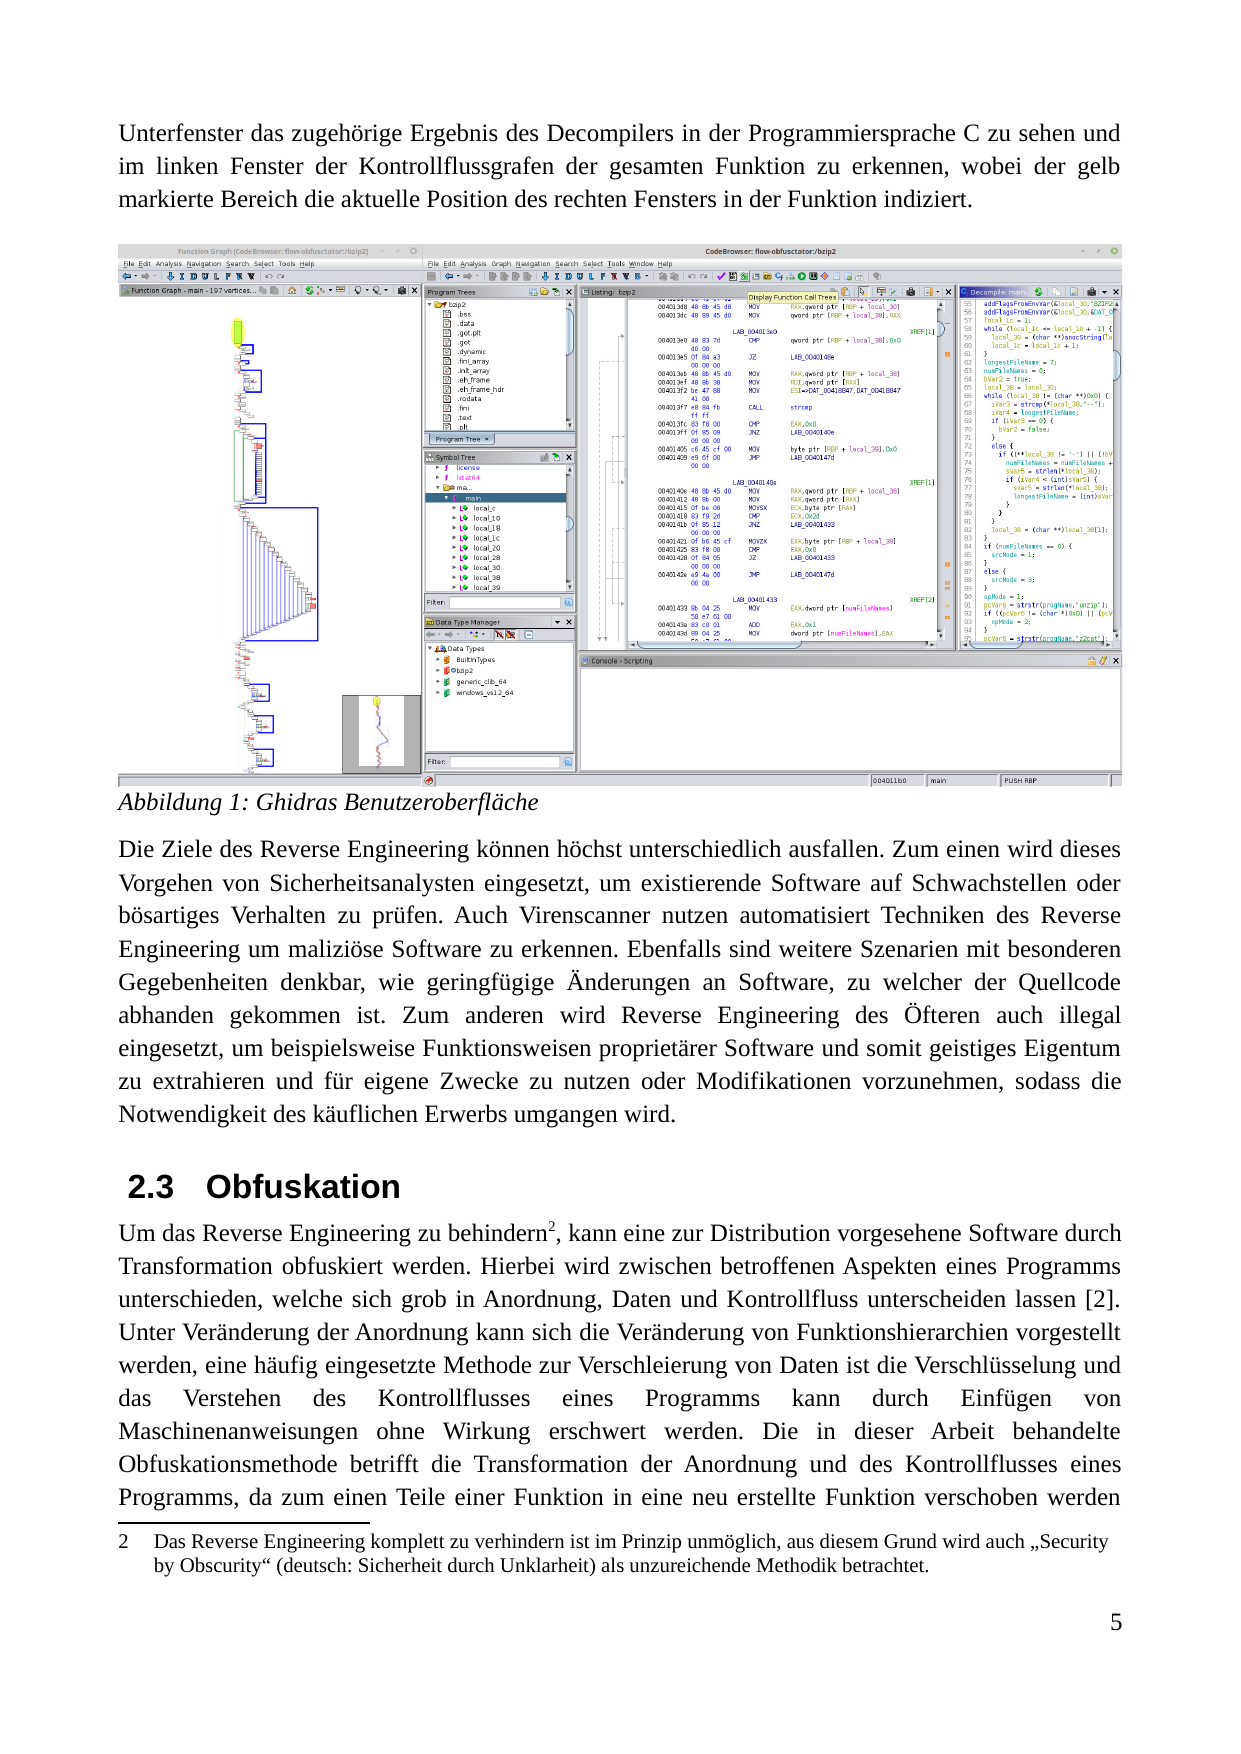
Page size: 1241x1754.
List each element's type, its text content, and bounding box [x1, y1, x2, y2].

subtitle Obfuskation [118, 1167, 1122, 1206]
picture [118, 244, 1123, 787]
text Die Ziele des Reverse Engineering können höchst unterschiedlich ausfallen. Zum einen wird dieses Vorgehen von Sicherheitsanalysten eingesetzt, um existierende Software auf Schwachstellen oder bösartiges Verhalten zu prüfen. Auch Virenscanner nutzen automatisiert Techniken des Reverse Engineering um maliziöse Software zu erkennen. Ebenfalls sind weitere Szenarien mit besonderen Gegebenheiten denkbar, wie geringfügige Änderungen an Software, zu welcher der Quellcode abhanden gekommen ist. Zum anderen wird Reverse Engineering des Öfteren auch illegal eingesetzt, um beispielsweise Funktionsweisen proprietärer Software und somit geistiges Eigentum zu extrahieren und für eigene Zwecke zu nutzen oder Modifikationen vorzunehmen, sodass die Notwendigkeit des käuflichen Erwerbs umgangen wird. [118, 834, 1122, 1127]
text Das Reverse Engineering komplett zu verhindern ist im Prinzip unmöglich, aus diesem Grund wird auch „Security by Obscurity“ (deutsch: Sicherheit durch Unklarheit) als unzureichende Methodik betrachtet. [118, 1529, 1122, 1577]
text Abbildung 1: Ghidras Benutzeroberfläche [118, 787, 1122, 816]
text Unterfenster das zugehörige Ergebnis des Decompilers in der Programmiersprache C zu sehen und im linken Fenster der Kontrollflussgrafen der gesamten Funktion zu erkennen, wobei der gelb markierte Bereich die aktuelle Position des rechten Fensters in der Funktion indiziert. [118, 118, 1122, 213]
text Um das Reverse Engineering zu behindern, kann eine zur Distribution vorgesehene Software durch Transformation obfuskiert werden. Hierbei wird zwischen betroffenen Aspekten eines Programms unterschieden, welche sich grob in Anordnung, Daten und Kontrollfluss unterscheiden lassen [2]. Unter Veränderung der Anordnung kann sich die Veränderung von Funktionshierarchien vorgestellt werden, eine häufig eingesetzte Methode zur Verschleierung von Daten ist die Verschlüsselung und das Verstehen des Kontrollflusses eines Programms kann durch Einfügen von Maschinenanweisungen ohne Wirkung erschwert werden. Die in dieser Arbeit behandelte Obfuskationsmethode betrifft die Transformation der Anordnung und des Kontrollflusses eines Programms, da zum einen Teile einer Funktion in eine neu erstellte Funktion verschoben werden [118, 1218, 1122, 1511]
